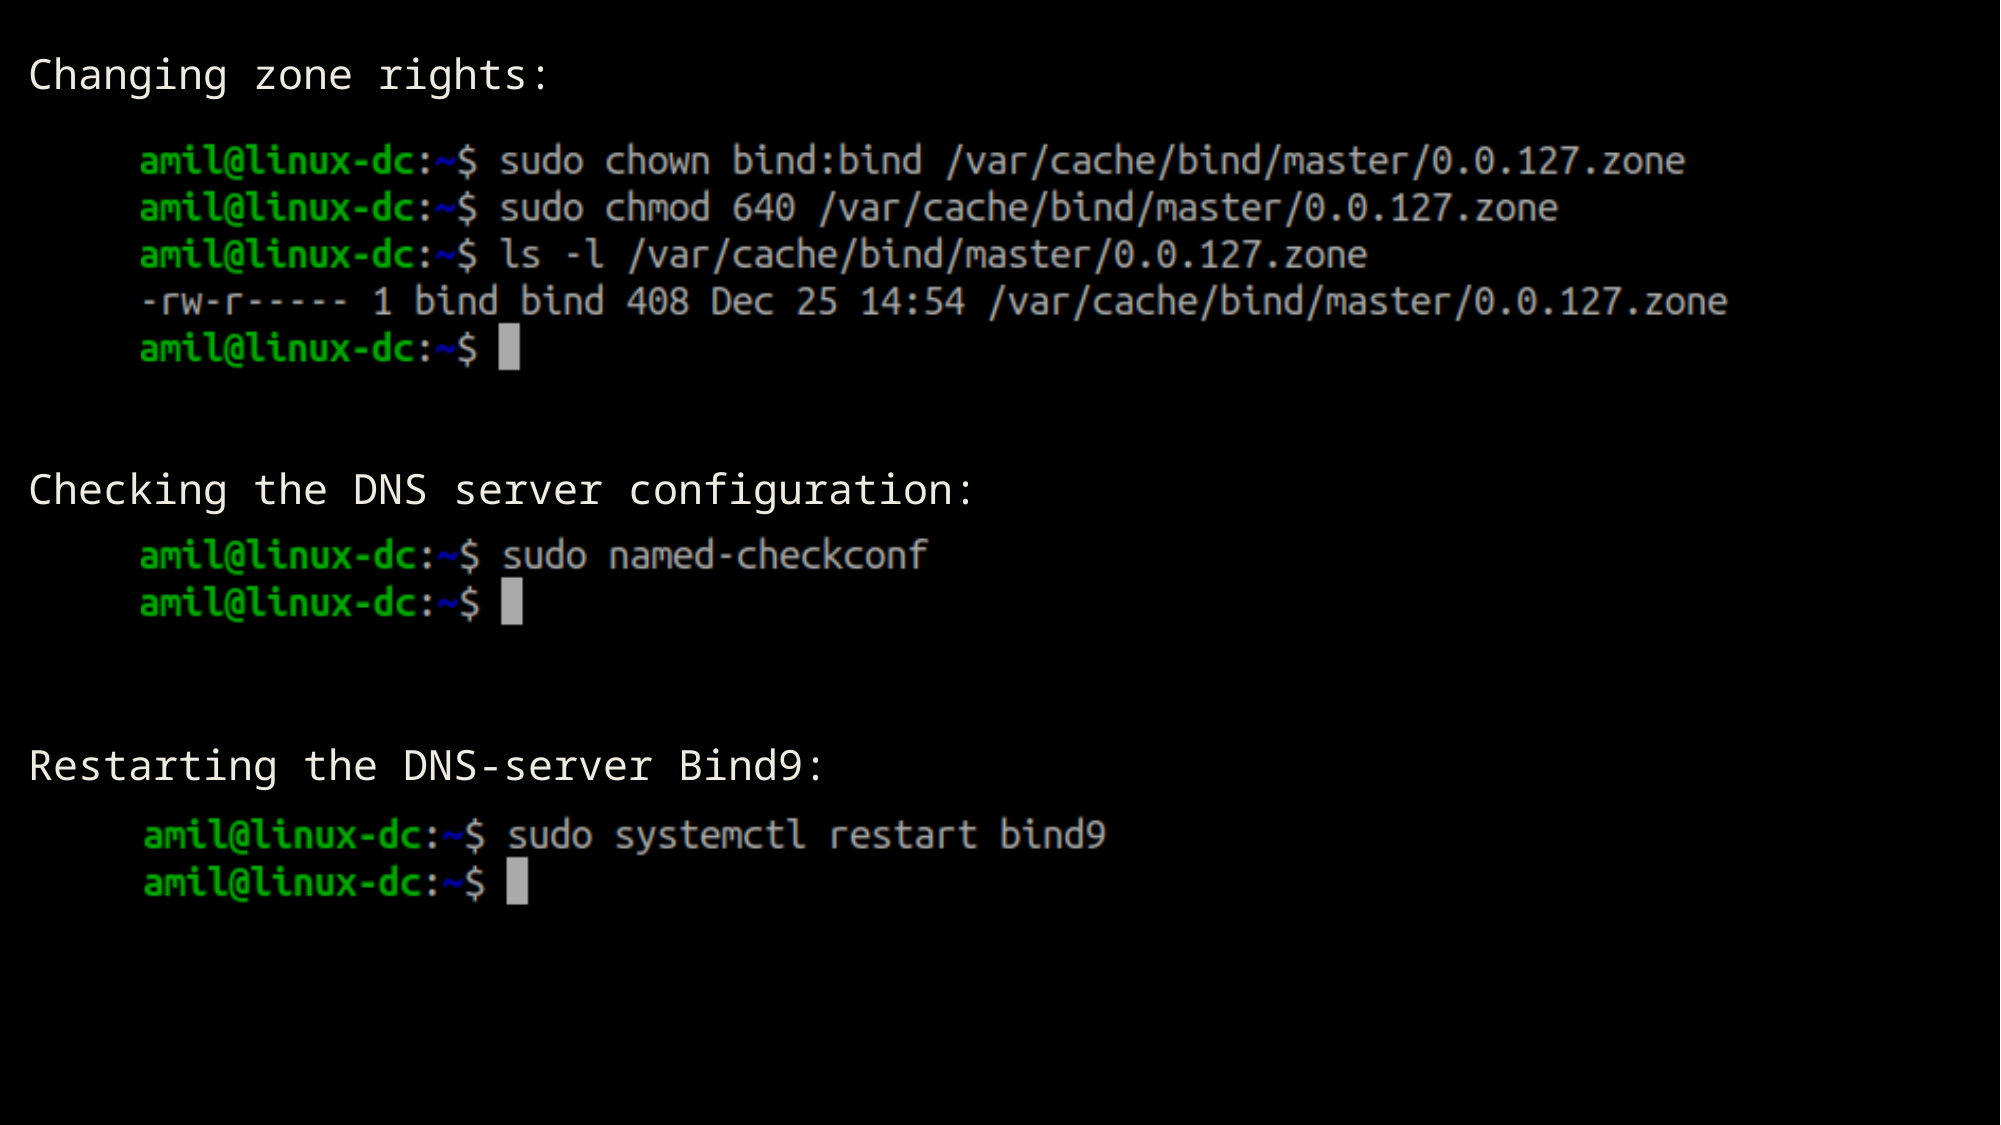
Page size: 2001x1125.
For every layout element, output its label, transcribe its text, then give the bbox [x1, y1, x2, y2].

picture [141, 134, 1756, 394]
text_box Checking the DNS server configuration: [13, 455, 1180, 521]
picture [141, 524, 963, 649]
text_box Changing zone rights: [13, 40, 1072, 106]
text_box Restarting the DNS-server Bind9: [13, 731, 1180, 797]
picture [141, 808, 1171, 931]
